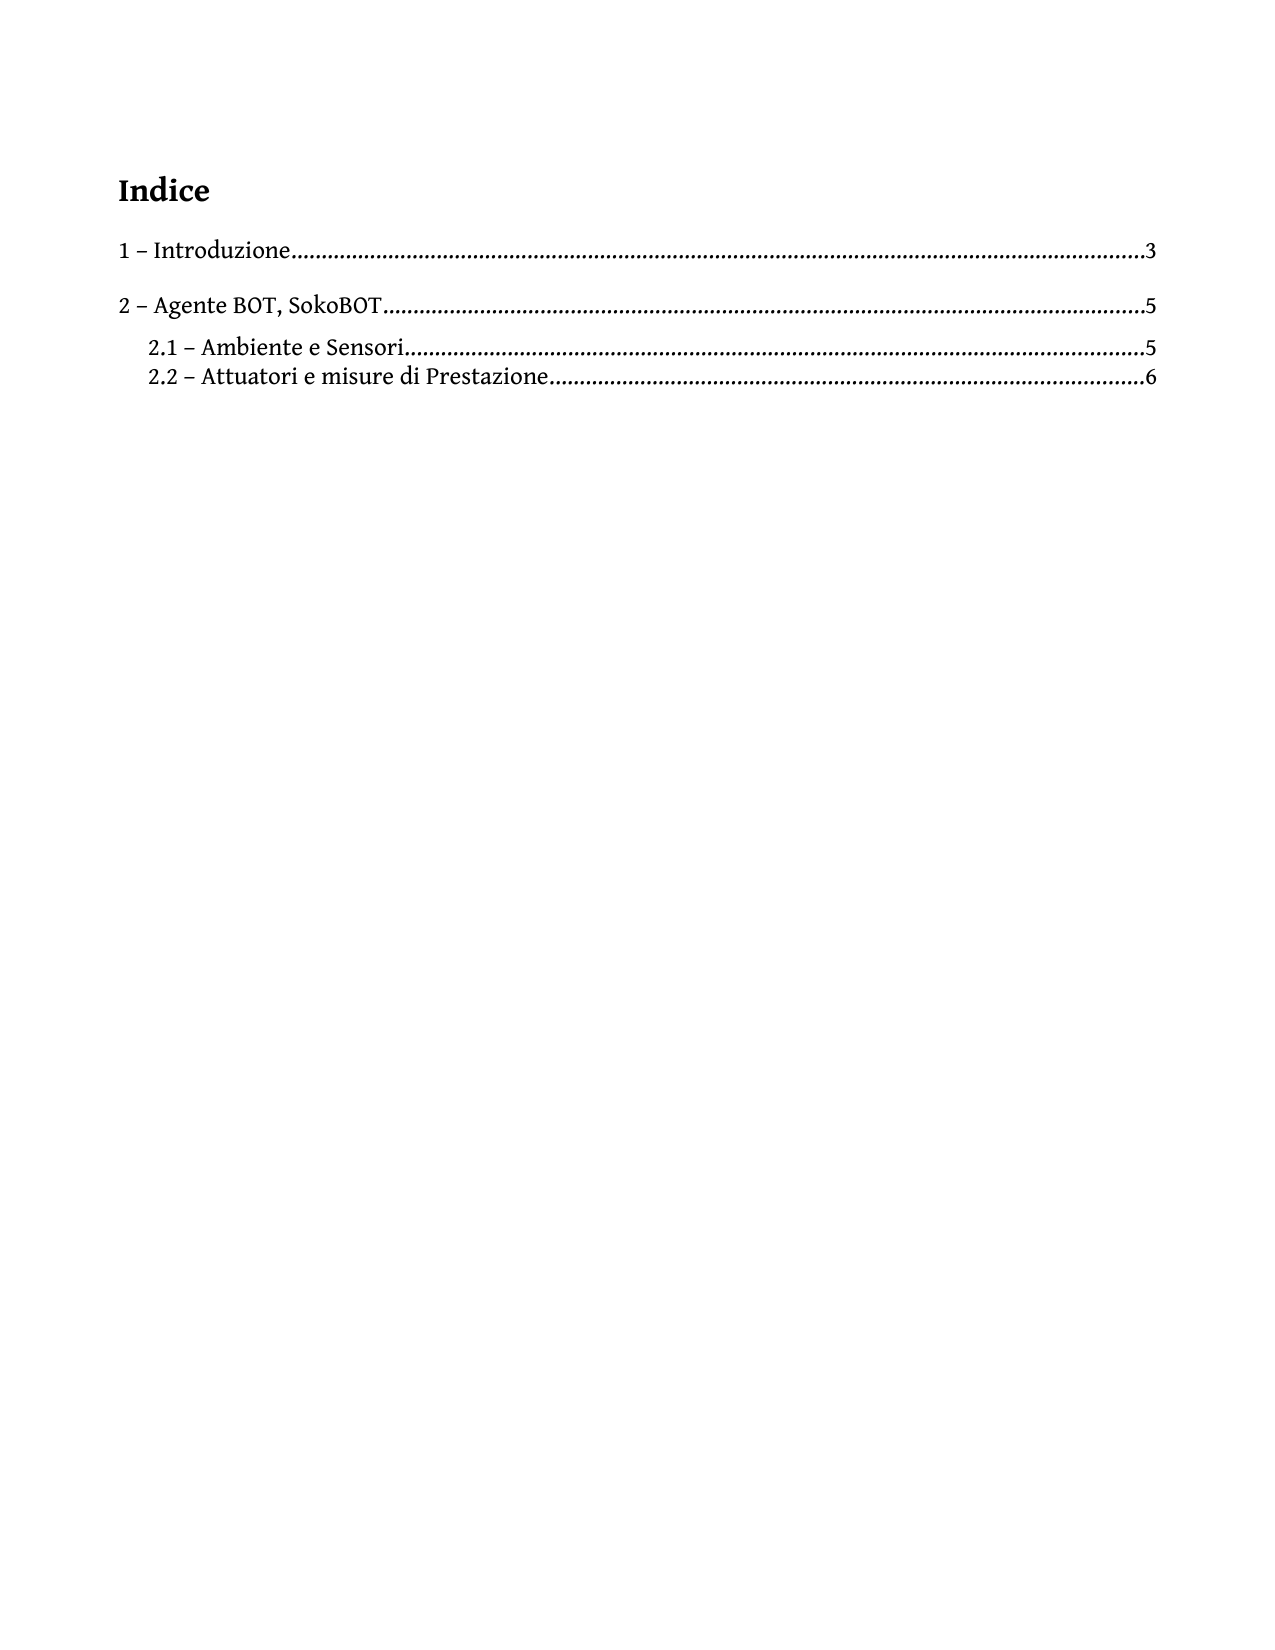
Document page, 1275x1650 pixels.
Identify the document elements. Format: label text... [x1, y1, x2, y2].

text 2.1 – Ambiente e Sensori 5 [148, 333, 1157, 362]
text 1 – Introduzione 3 [118, 236, 1157, 266]
subtitle Indice [118, 173, 1157, 211]
text 2.2 – Attuatori e misure di Prestazione 6 [148, 362, 1157, 392]
text 2 – Agente BOT, SokoBOT 5 [118, 291, 1157, 320]
